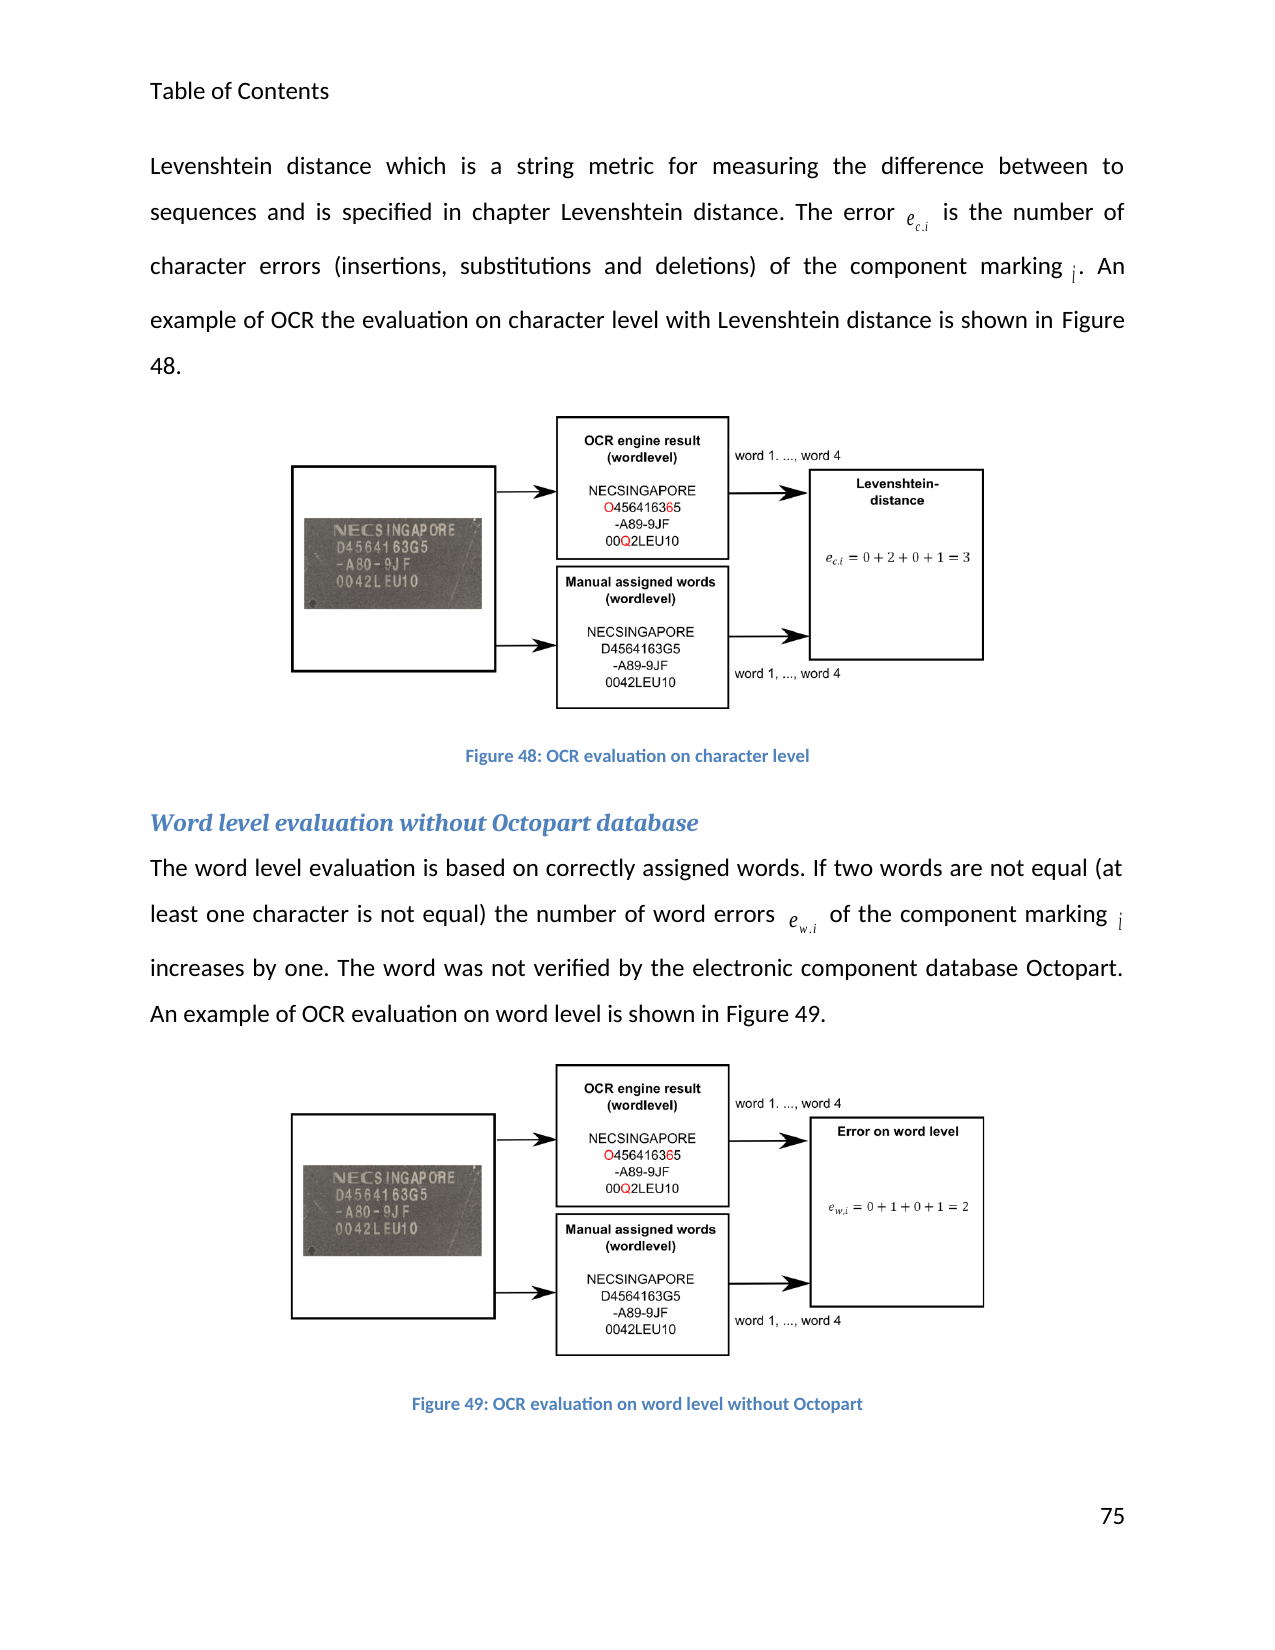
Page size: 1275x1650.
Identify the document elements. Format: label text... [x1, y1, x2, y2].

picture [291, 416, 984, 709]
text Levenshtein distance which is a string metric for measuring the difference between to sequences and is specified in chapter Levenshtein distance. The error is the number of character errors (insertions, substitutions and deletions) of the component marking. An example of OCR the evaluation on character level with Levenshtein distance is shown in Figure 48. [150, 150, 1125, 381]
subtitle Word level evaluation without Octopart database [150, 809, 1125, 838]
text Figure 49: OCR evaluation on word level without Octopart [150, 1392, 1125, 1415]
picture [290, 1064, 985, 1356]
text The word level evaluation is based on correctly assigned words. If two words are not equal (at least one character is not equal) the number of word errors of the component marking increases by one. The word was not verified by the electronic component database Octopart. An example of OCR evaluation on word level is shown in Figure 49. [150, 852, 1125, 1028]
text Figure 48: OCR evaluation on character level [150, 744, 1125, 767]
